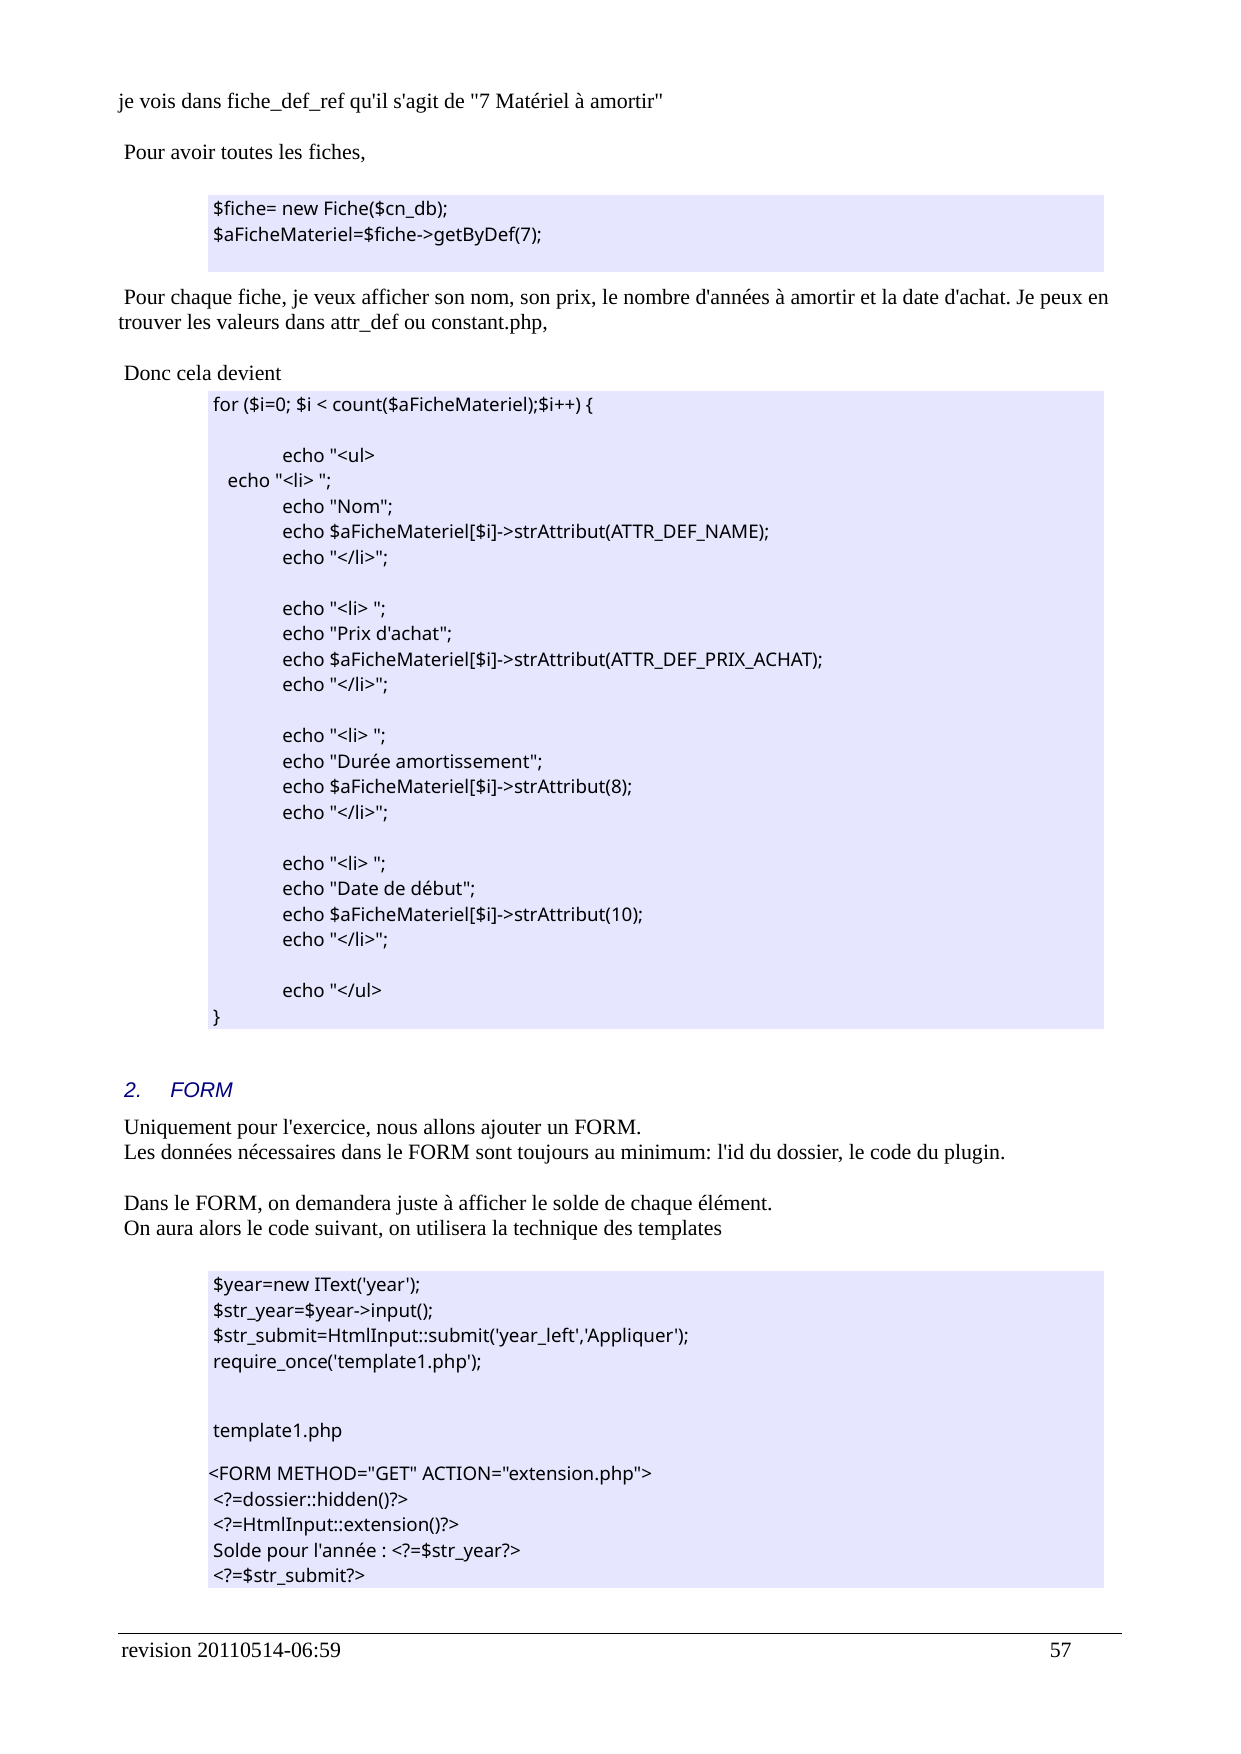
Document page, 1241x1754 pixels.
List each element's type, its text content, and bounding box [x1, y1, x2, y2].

text Pour chaque fiche, je veux afficher son nom, son prix, le nombre d'années à amortir et la date d'achat. Je peux en trouver les valeurs dans attr_def ou constant.php, [118, 284, 1122, 359]
text je vois dans fiche_def_ref qu'il s'agit de "7 Matériel à amortir" Pour avoir toutes les fiches, [118, 88, 1122, 189]
text $year=new IText('year'); $str_year=$year->input(); $str_submit=HtmlInput::submit('year_left','Appliquer'); require_once('template1.php'); [208, 1271, 1104, 1373]
text template1.php [208, 1391, 1104, 1442]
text Donc cela devient [118, 359, 1122, 385]
text $fiche= new Fiche($cn_db); $aFicheMateriel=$fiche->getByDef(7); [208, 195, 1104, 272]
subtitle FORM [118, 1078, 1122, 1102]
text for ($i=0; $i < count($aFicheMateriel);$i++) { echo "<ul> echo "<li> "; echo "Nom"; echo $aFicheMateriel[$i]->strAttribut(ATTR_DEF_NAME); echo "</li>"; echo "<li> "; echo "Prix d'achat"; echo $aFicheMateriel[$i]->strAttribut(ATTR_DEF_PRIX_ACHAT); echo "</li>"; echo "<li> "; echo "Durée amortissement"; echo $aFicheMateriel[$i]->strAttribut(8); echo "</li>"; echo "<li> "; echo "Date de début"; echo $aFicheMateriel[$i]->strAttribut(10); echo "</li>"; echo "</ul> } [208, 391, 1104, 1029]
text <FORM METHOD="GET" ACTION="extension.php"> <?=dossier::hidden()?> <?=HtmlInput::extension()?> Solde pour l'année : <?=$str_year?> <?=$str_submit?> [208, 1461, 1104, 1588]
text Uniquement pour l'exercice, nous allons ajouter un FORM. Les données nécessaires dans le FORM sont toujours au minimum: l'id du dossier, le code du plugin. Dans le FORM, on demandera juste à afficher le solde de chaque élément. On aura alors le code suivant, on utilisera la technique des templates [118, 1114, 1122, 1265]
